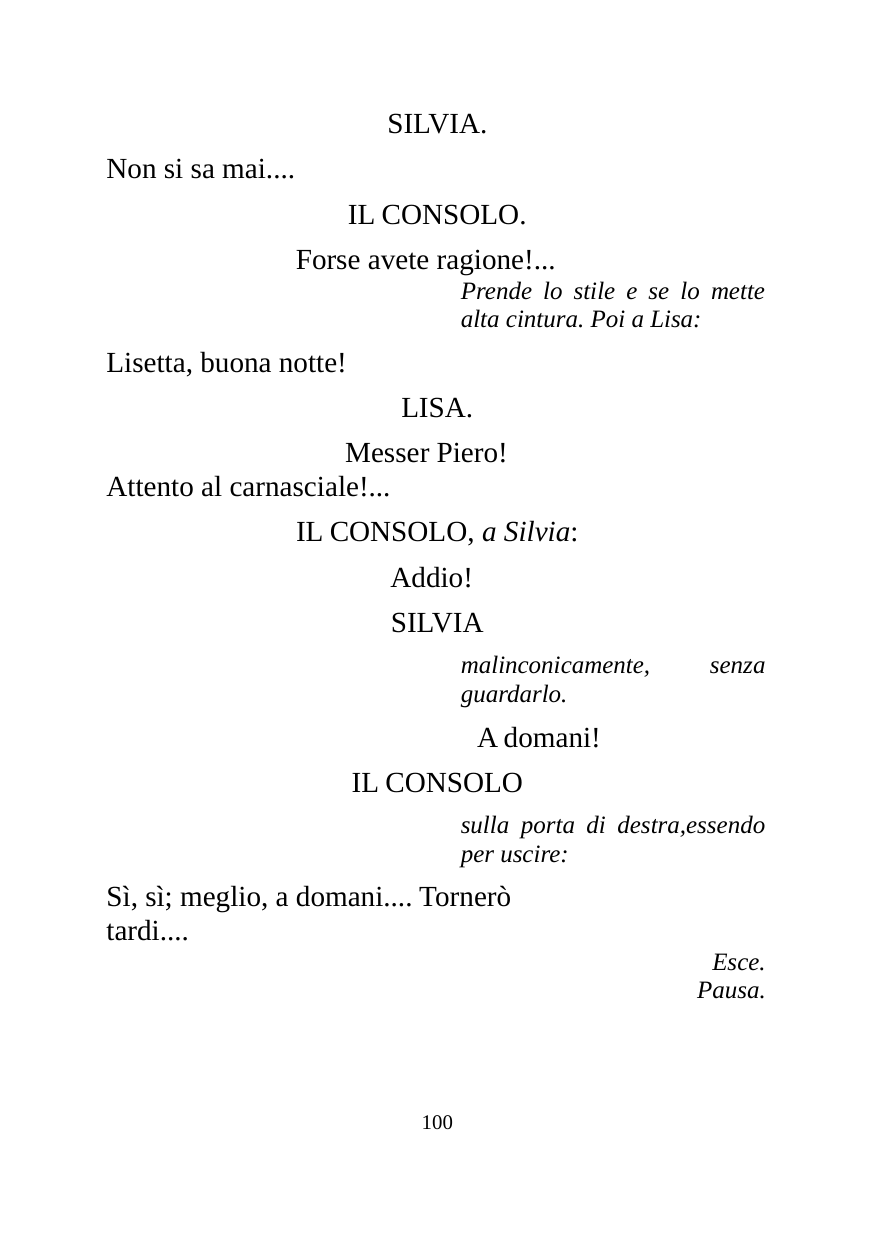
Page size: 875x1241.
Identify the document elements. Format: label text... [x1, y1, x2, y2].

text Lisetta, buona notte! [106, 345, 768, 378]
text Addio! [106, 560, 768, 593]
text IL CONSOLO [106, 765, 768, 798]
text sulla porta di destra,essendo per uscire: [461, 810, 768, 868]
text SILVIA. [106, 106, 768, 140]
text Forse avete ragione!... [106, 242, 768, 276]
text Sì, sì; meglio, a domani.... Tornerò tardi.... [106, 879, 768, 947]
text IL CONSOLO. [106, 197, 768, 230]
text malinconicamente, senza guardarlo. [461, 650, 768, 708]
text Prende lo stile e se lo mette alta cintura. Poi a Lisa: [461, 276, 768, 333]
text SILVIA [106, 605, 768, 639]
text LISA. [106, 390, 768, 424]
text Esce. [402, 947, 768, 975]
text Pausa. [402, 975, 768, 1004]
text Non si sa mai.... [106, 152, 768, 185]
text Messer Piero! Attento al carnasciale!... [106, 436, 768, 503]
text A domani! [106, 720, 768, 753]
text IL CONSOLO, a Silvia: [106, 514, 768, 548]
